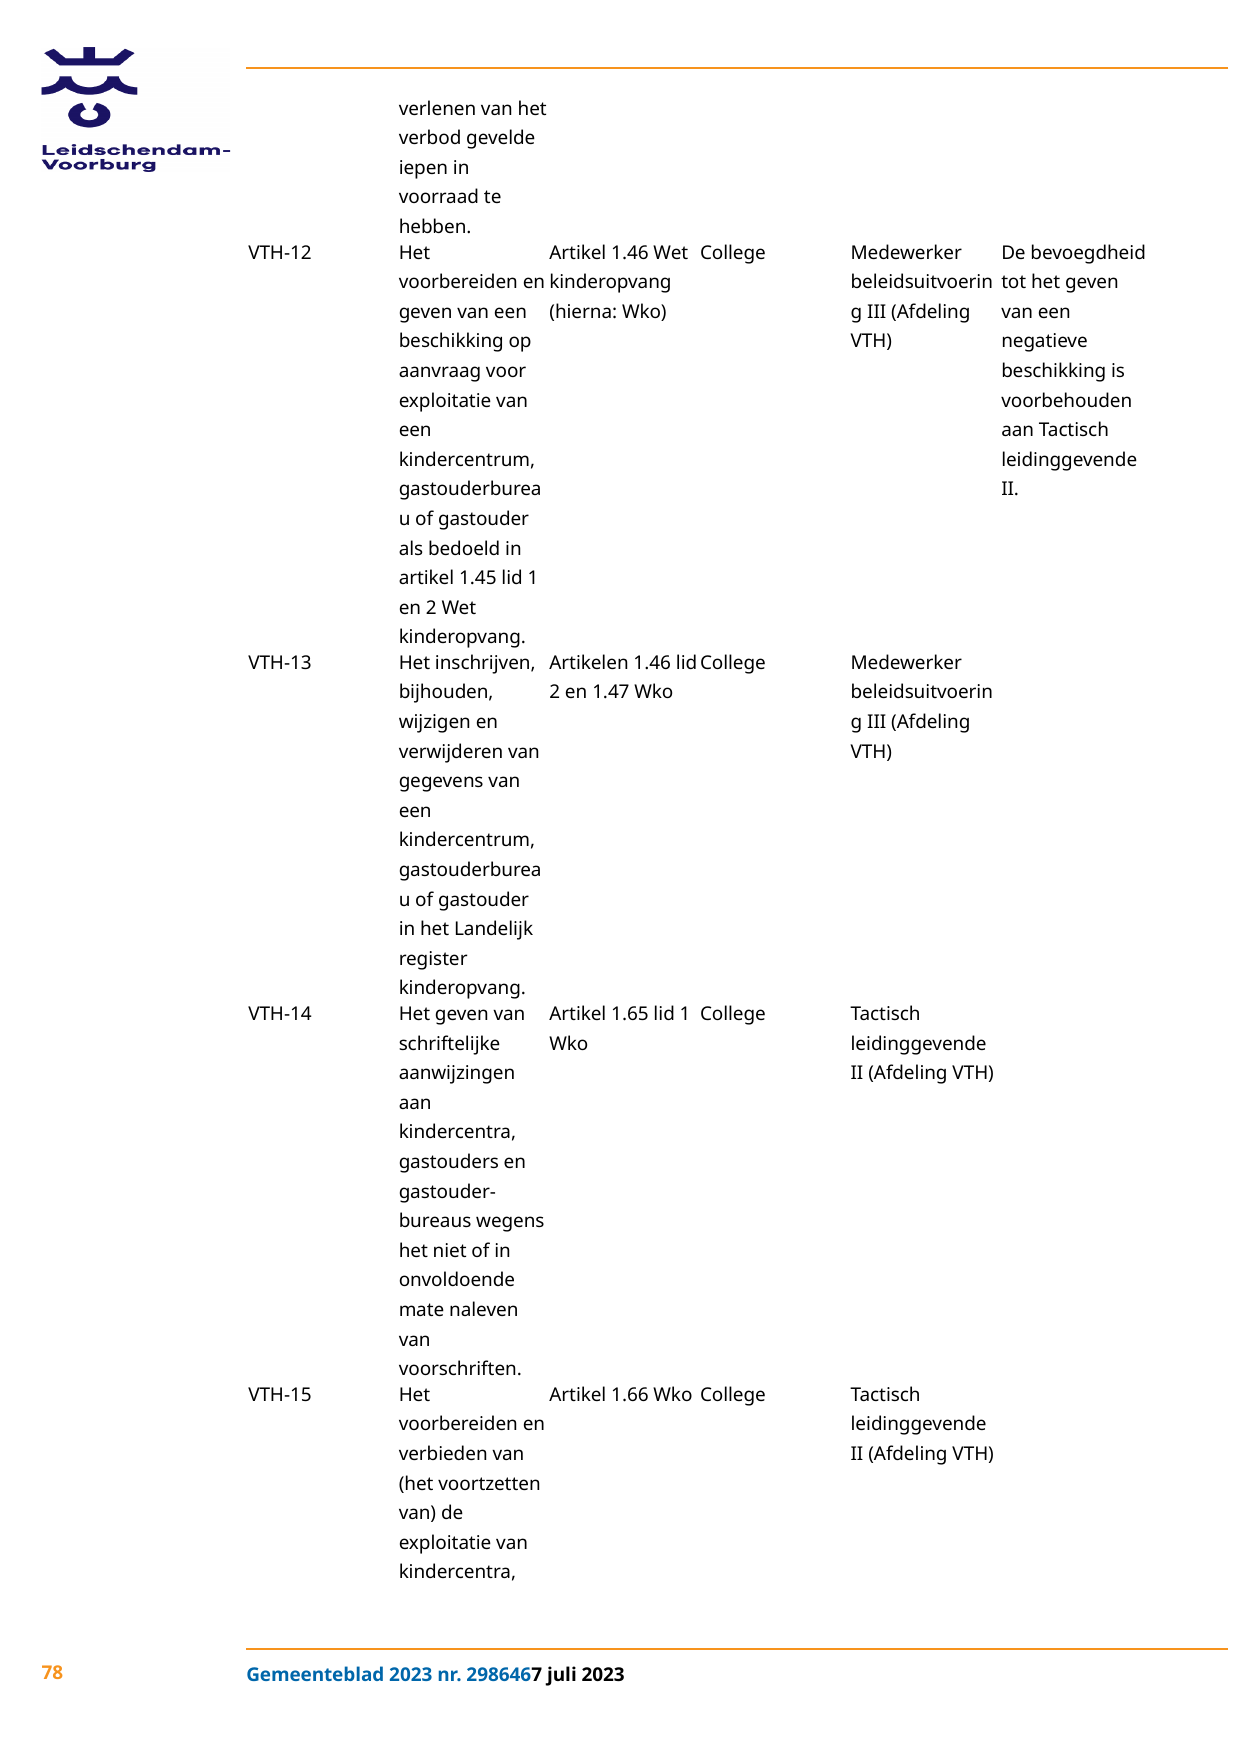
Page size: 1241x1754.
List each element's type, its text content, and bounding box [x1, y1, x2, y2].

table_cell [549, 95, 700, 239]
table_cell [248, 95, 398, 239]
table_cell VTH-15 [248, 1381, 398, 1584]
table_cell Medewerker beleidsuitvoering III (Afdeling VTH) [850, 239, 1001, 649]
table_cell [1001, 1000, 1152, 1381]
table_cell VTH-12 [248, 239, 398, 649]
table_cell De bevoegdheid tot het geven van een negatieve beschikking is voorbehouden aan Tactisch leidinggevende II. [1001, 239, 1152, 649]
table_cell Het inschrijven, bijhouden, wijzigen en verwijderen van gegevens van een kindercentrum, gastouderbureau of gastouder in het Landelijk register kinderopvang. [399, 649, 549, 1000]
table_cell [700, 95, 850, 239]
table_cell [850, 95, 1001, 239]
table_cell Artikel 1.65 lid 1 Wko [549, 1000, 700, 1381]
table_cell Tactisch leidinggevende II (Afdeling VTH) [850, 1381, 1001, 1584]
table_cell Artikel 1.46 Wet kinderopvang (hierna: Wko) [549, 239, 700, 649]
table_cell [1001, 649, 1152, 1000]
table_cell Medewerker beleidsuitvoering III (Afdeling VTH) [850, 649, 1001, 1000]
table_cell VTH-14 [248, 1000, 398, 1381]
table_cell Artikelen 1.46 lid 2 en 1.47 Wko [549, 649, 700, 1000]
table_cell Tactisch leidinggevende II (Afdeling VTH) [850, 1000, 1001, 1381]
table_cell College [700, 239, 850, 649]
table_cell Het geven van schriftelijke aanwijzingen aan kindercentra, gastouders en gastouder- bureaus wegens het niet of in onvoldoende mate naleven van voorschriften. [399, 1000, 549, 1381]
picture [41, 47, 231, 172]
table_cell College [700, 1381, 850, 1584]
table_cell VTH-13 [248, 649, 398, 1000]
table_cell Artikel 1.66 Wko [549, 1381, 700, 1584]
table_cell College [700, 649, 850, 1000]
table_cell Het voorbereiden en geven van een beschikking op aanvraag voor exploitatie van een kindercentrum, gastouderbureau of gastouder als bedoeld in artikel 1.45 lid 1 en 2 Wet kinderopvang. [399, 239, 549, 649]
table_cell Het voorbereiden en verbieden van (het voortzetten van) de exploitatie van kindercentra, [399, 1381, 549, 1584]
table_cell [1001, 95, 1152, 239]
table_cell [1001, 1381, 1152, 1584]
table_cell College [700, 1000, 850, 1381]
table_cell verlenen van het verbod gevelde iepen in voorraad te hebben. [399, 95, 549, 239]
